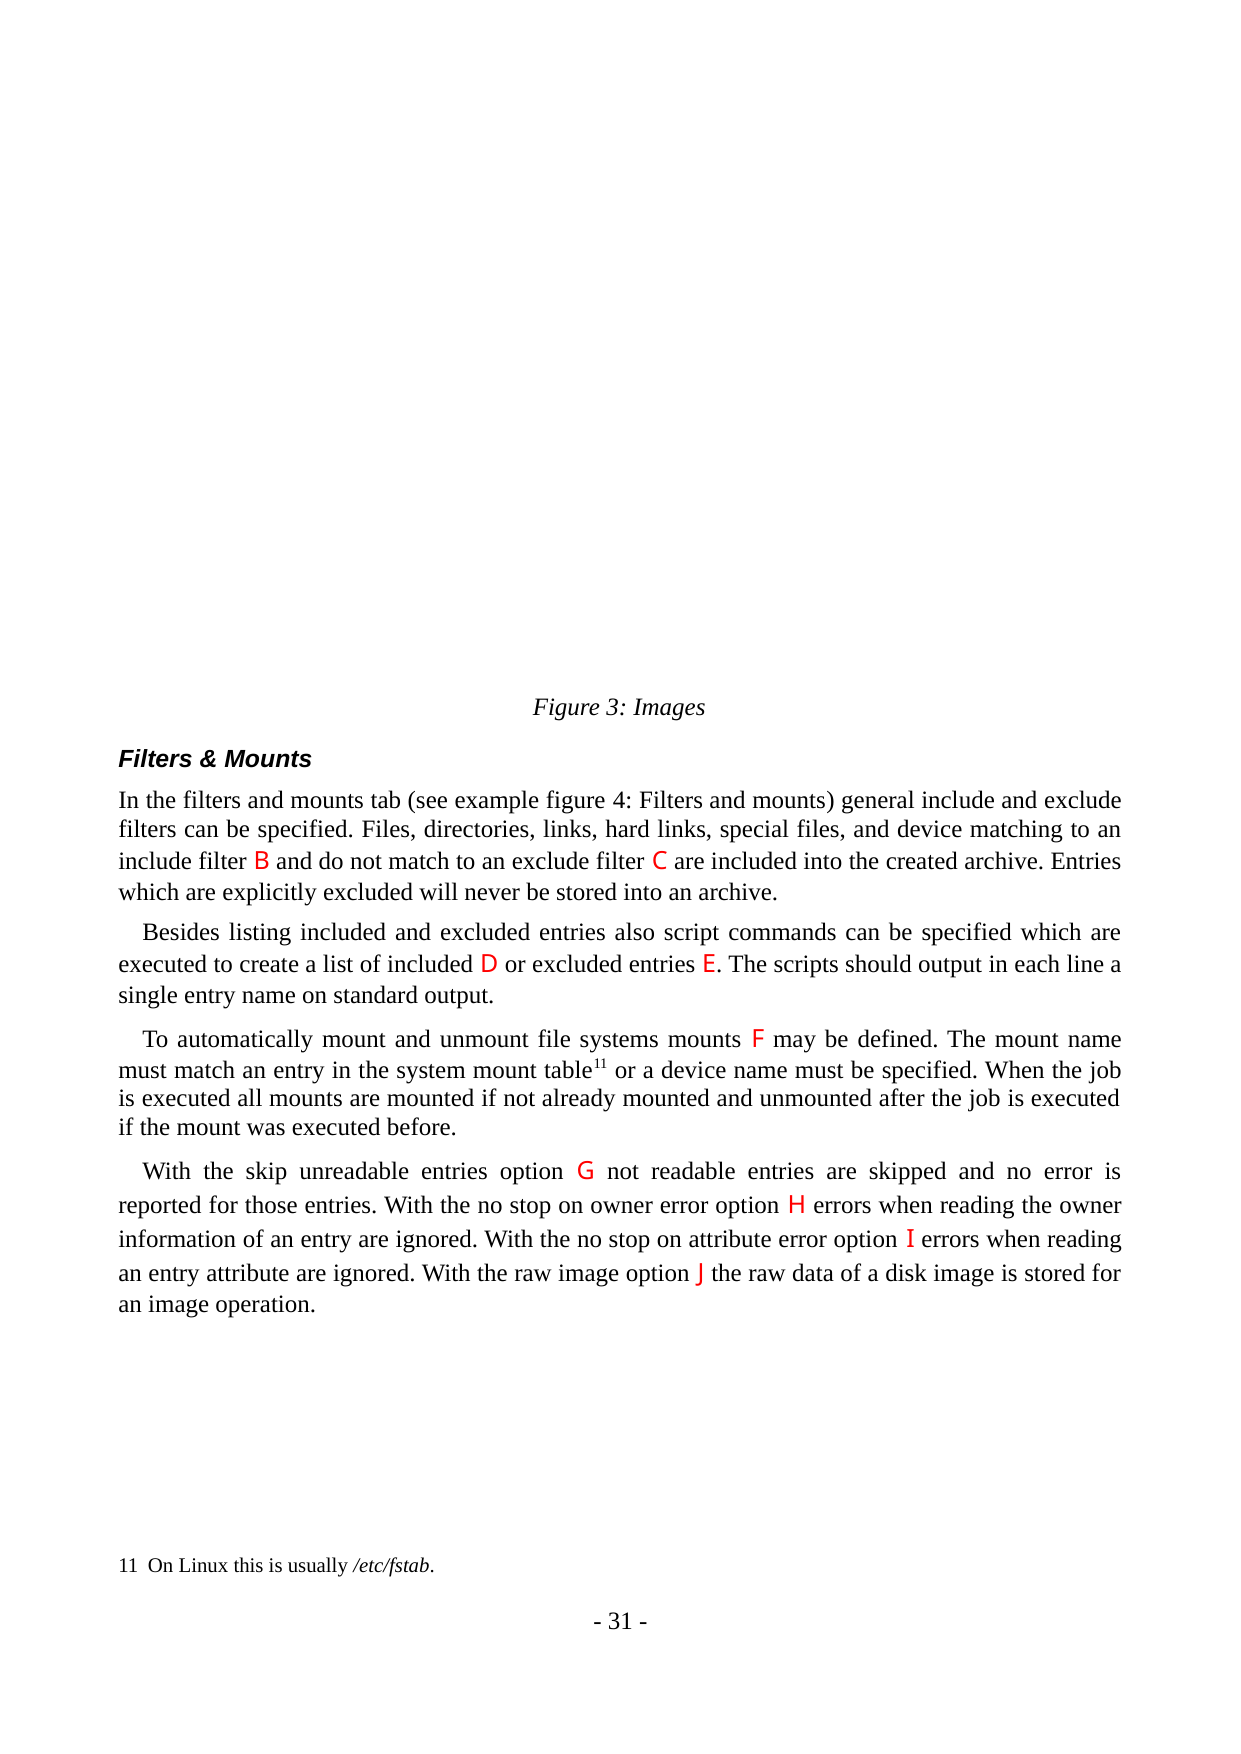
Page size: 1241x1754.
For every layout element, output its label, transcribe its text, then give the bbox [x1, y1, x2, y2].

text Besides listing included and excluded entries also script commands can be specified which are executed to create a list of included D or excluded entries E. The scripts should output in each line a single entry name on standard output. [118, 917, 1122, 1009]
text Figure 3: Images [291, 154, 949, 721]
subtitle Filters & Mounts [118, 118, 1122, 773]
text In the filters and mounts tab (see example figure 4: Filters and mounts) general include and exclude filters can be specified. Files, directories, links, hard links, special files, and device matching to an include filter B and do not match to an exclude filter C are included into the created archive. Entries which are explicitly excluded will never be stored into an archive. [118, 785, 1122, 906]
text On Linux this is usually /etc/fstab. [118, 1553, 1122, 1577]
text With the skip unreadable entries option G not readable entries are skipped and no error is reported for those entries. With the no stop on owner error option H errors when reading the owner information of an entry are ignored. With the no stop on attribute error option I errors when reading an entry attribute are ignored. With the raw image option J the raw data of a disk image is stored for an image operation. [118, 1153, 1122, 1318]
text To automatically mount and unmount file systems mounts F may be defined. The mount name must match an entry in the system mount table or a device name must be specified. When the job is executed all mounts are mounted if not already mounted and unmounted after the job is executed if the mount was executed before. [118, 1021, 1122, 1141]
